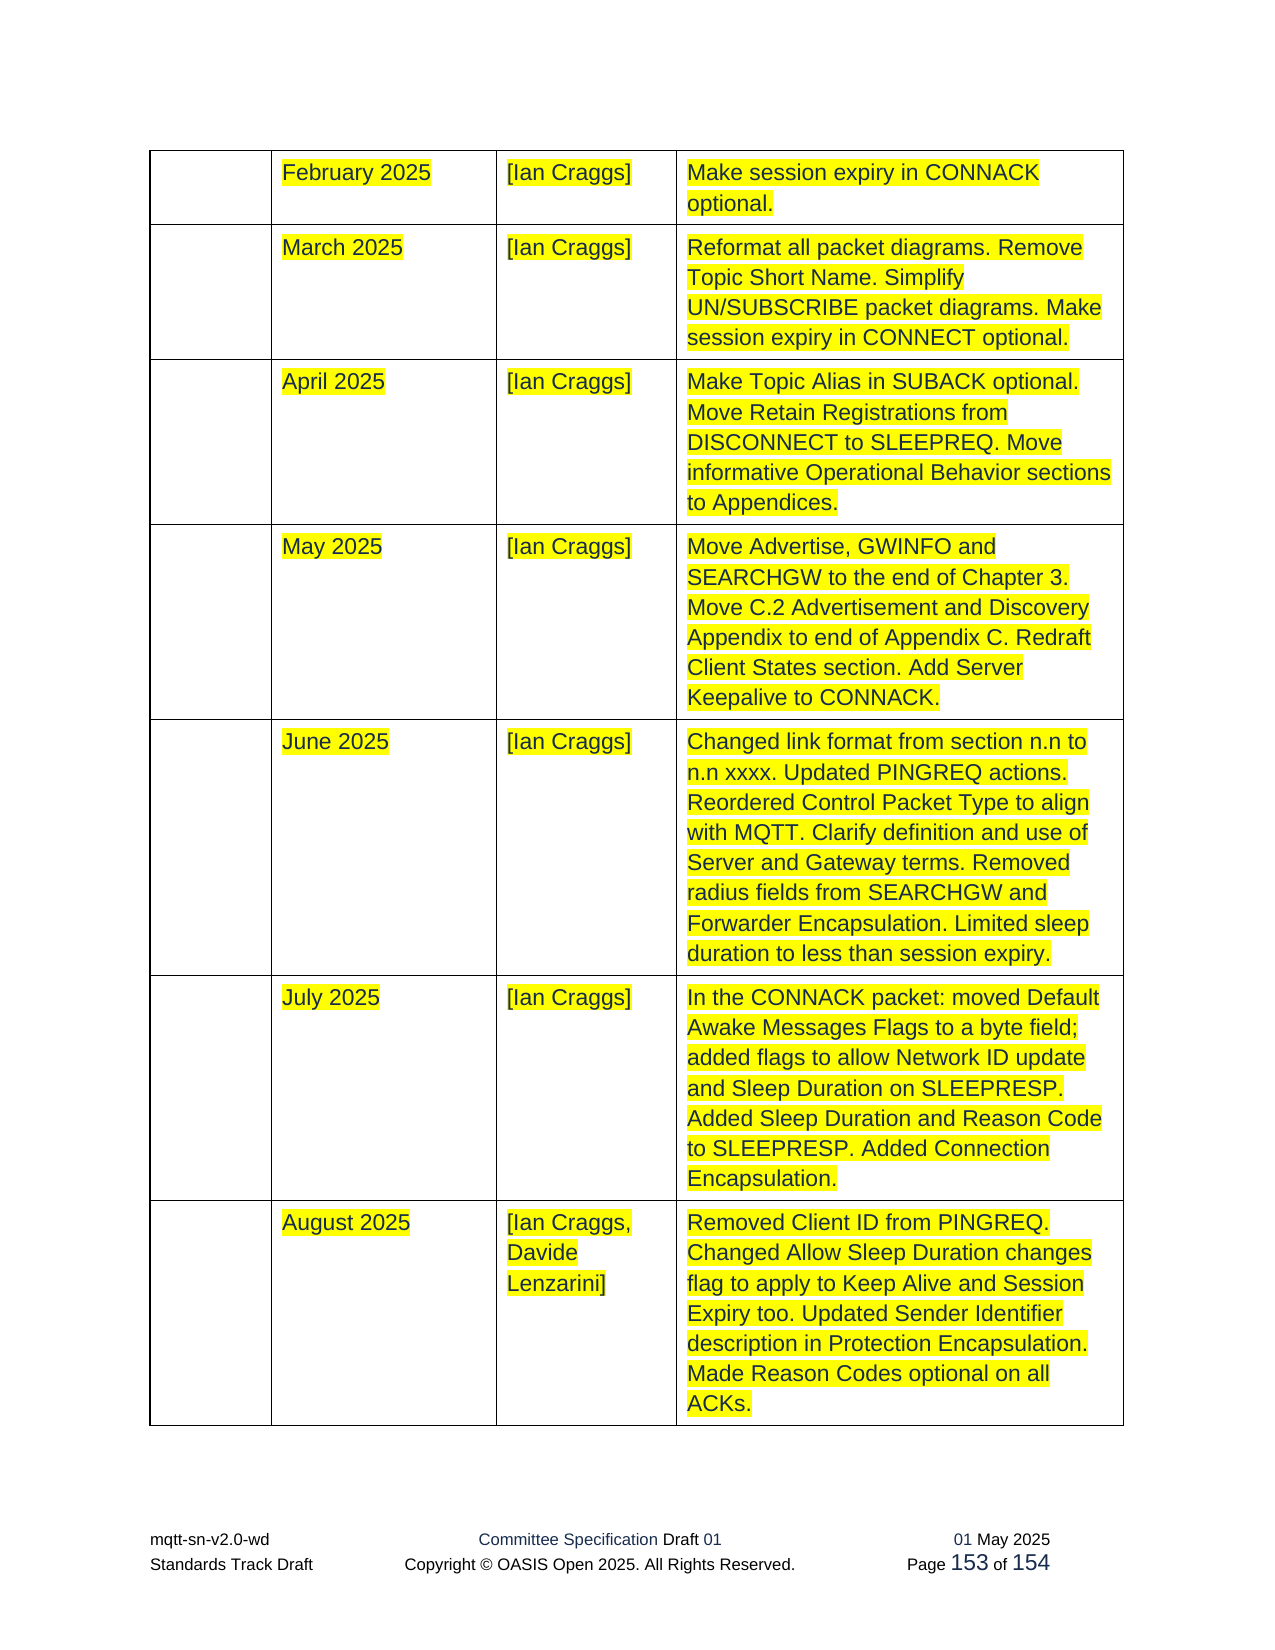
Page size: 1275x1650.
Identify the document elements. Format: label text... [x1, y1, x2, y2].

table_cell [151, 525, 271, 719]
table_cell February 2025 [272, 151, 496, 224]
table_cell Move Advertise, GWINFO and SEARCHGW to the end of Chapter 3. Move C.2 Advertisement and Discovery Appendix to end of Appendix C. Redraft Client States section. Add Server Keepalive to CONNACK. [677, 525, 1123, 719]
table_cell [151, 360, 271, 524]
table_cell August 2025 [272, 1201, 496, 1425]
table_cell July 2025 [272, 976, 496, 1200]
table_cell [Ian Craggs] [497, 976, 676, 1200]
table_cell [Ian Craggs] [497, 525, 676, 719]
table_cell [151, 151, 271, 224]
table_cell [151, 720, 271, 974]
table_cell [Ian Craggs] [497, 360, 676, 524]
table_cell Changed link format from section n.n to n.n xxxx. Updated PINGREQ actions. Reordered Control Packet Type to align with MQTT. Clarify definition and use of Server and Gateway terms. Removed radius fields from SEARCHGW and Forwarder Encapsulation. Limited sleep duration to less than session expiry. [677, 720, 1123, 974]
table_cell May 2025 [272, 525, 496, 719]
table_cell [Ian Craggs] [497, 225, 676, 359]
table_cell Make Topic Alias in SUBACK optional. Move Retain Registrations from DISCONNECT to SLEEPREQ. Move informative Operational Behavior sections to Appendices. [677, 360, 1123, 524]
table_cell [Ian Craggs] [497, 720, 676, 974]
table_cell June 2025 [272, 720, 496, 974]
table_cell Removed Client ID from PINGREQ. Changed Allow Sleep Duration changes flag to apply to Keep Alive and Session Expiry too. Updated Sender Identifier description in Protection Encapsulation. Made Reason Codes optional on all ACKs. [677, 1201, 1123, 1425]
table_cell [151, 225, 271, 359]
table_cell [151, 1201, 271, 1425]
table_cell [151, 976, 271, 1200]
table_cell [Ian Craggs] [497, 151, 676, 224]
table_cell [Ian Craggs, Davide Lenzarini] [497, 1201, 676, 1425]
table_cell March 2025 [272, 225, 496, 359]
table_cell In the CONNACK packet: moved Default Awake Messages Flags to a byte field; added flags to allow Network ID update and Sleep Duration on SLEEPRESP. Added Sleep Duration and Reason Code to SLEEPRESP. Added Connection Encapsulation. [677, 976, 1123, 1200]
table_cell Reformat all packet diagrams. Remove Topic Short Name. Simplify UN/SUBSCRIBE packet diagrams. Make session expiry in CONNECT optional. [677, 225, 1123, 359]
table_cell April 2025 [272, 360, 496, 524]
table_cell Make session expiry in CONNACK optional. [677, 151, 1123, 224]
